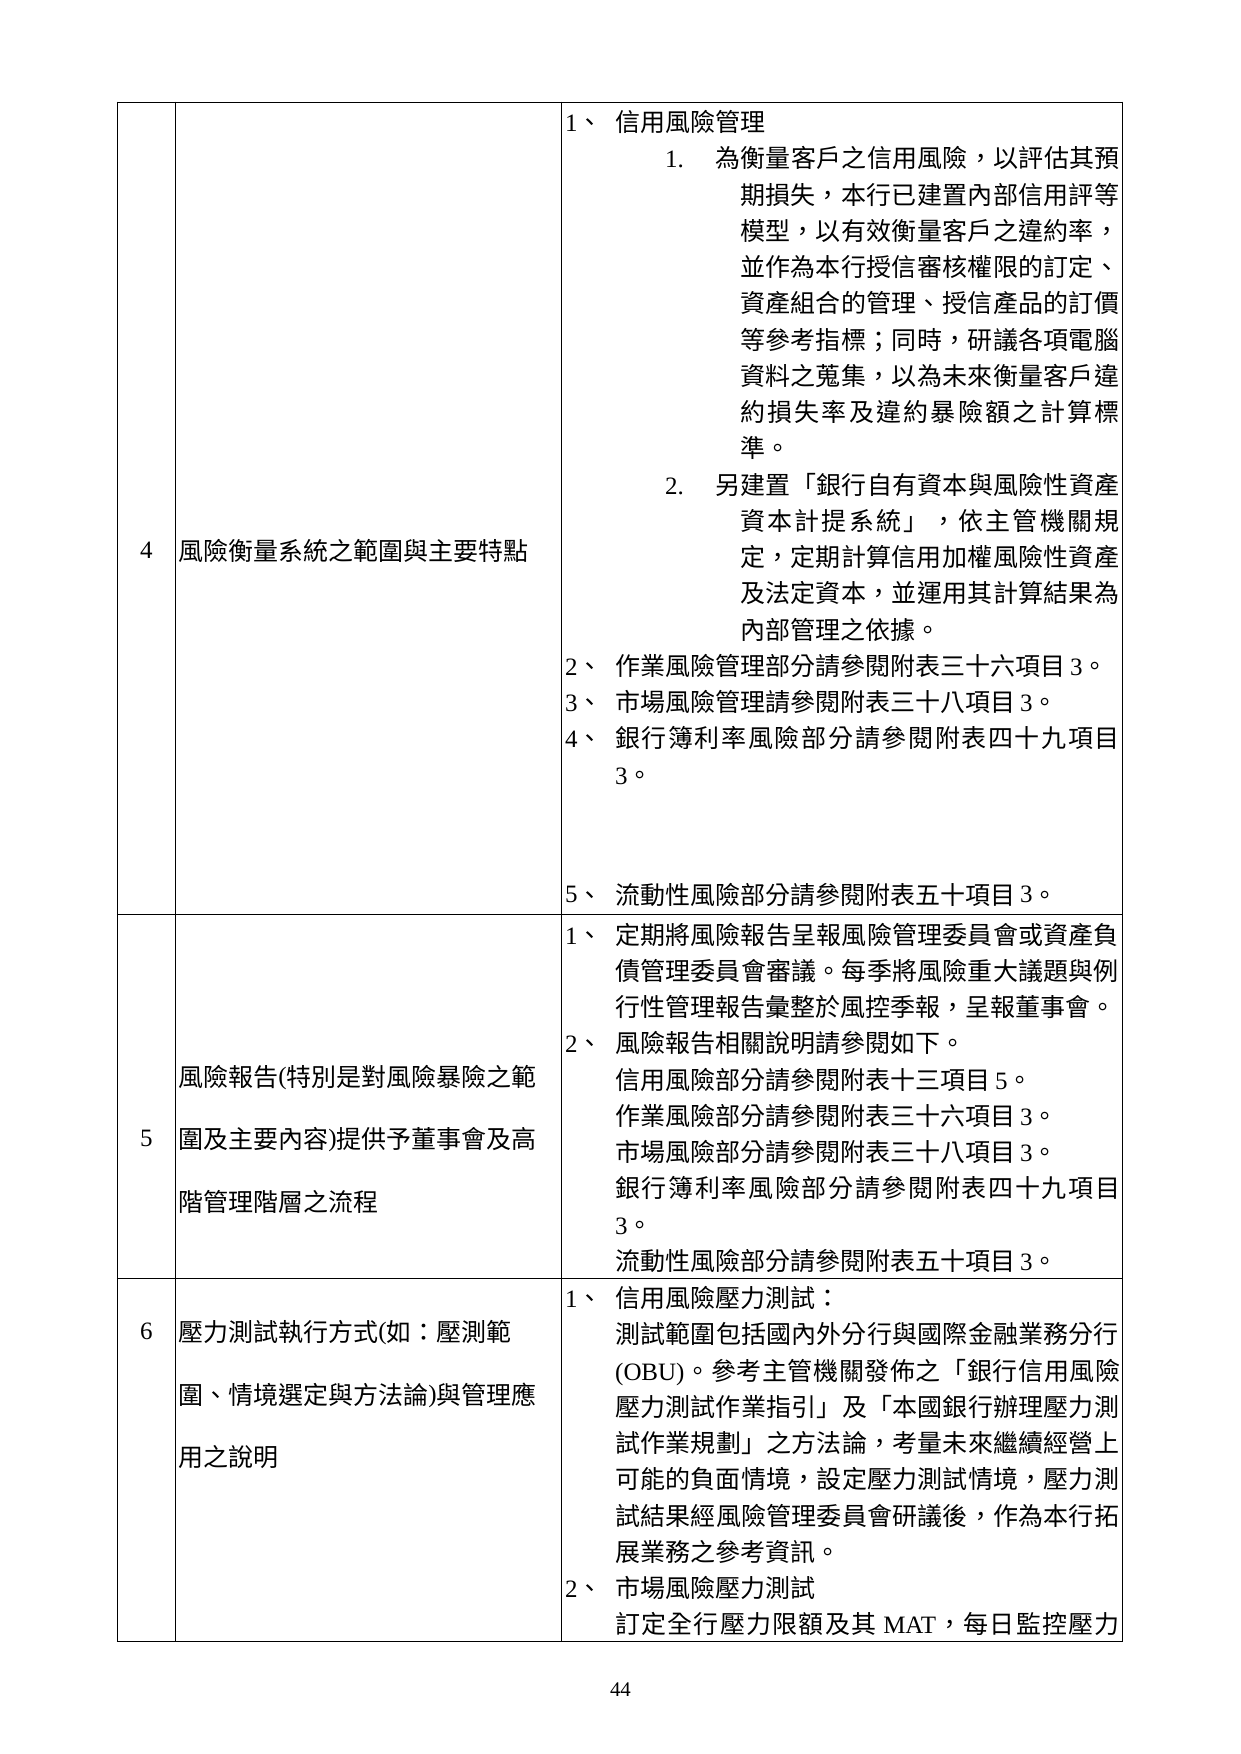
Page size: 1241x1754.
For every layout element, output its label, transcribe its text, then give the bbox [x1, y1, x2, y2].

table_cell 信用風險壓力測試： 測試範圍包括國內外分行與國際金融業務分行(OBU)。參考主管機關發佈之「銀行信用風險壓力測試作業指引」及「本國銀行辦理壓力測試作業規劃」之方法論，考量未來繼續經營上可能的負面情境，設定壓力測試情境，壓力測試結果經風險管理委員會研議後，作為本行拓展業務之參考資訊。 市場風險壓力測試 訂定全行壓力限額及其MAT，每日監控壓力 [562, 1279, 1122, 1641]
table_cell 定期將風險報告呈報風險管理委員會或資產負債管理委員會審議。每季將風險重大議題與例行性管理報告彙整於風控季報，呈報董事會。 風險報告相關說明請參閱如下。 信用風險部分請參閱附表十三項目5。 作業風險部分請參閱附表三十六項目3。 市場風險部分請參閱附表三十八項目3。 銀行簿利率風險部分請參閱附表四十九項目3。 流動性風險部分請參閱附表五十項目3。 [562, 915, 1122, 1278]
table_cell 5 [118, 915, 175, 1278]
table_cell 6 [118, 1279, 175, 1641]
table_cell 壓力測試執行方式(如：壓測範圍、情境選定與方法論)與管理應用之說明 [176, 1279, 561, 1641]
table_cell 4 [118, 103, 175, 914]
table_cell 風險衡量系統之範圍與主要特點 [176, 103, 561, 914]
table_cell 風險報告(特別是對風險暴險之範圍及主要內容)提供予董事會及高階管理階層之流程 [176, 915, 561, 1278]
table_cell 信用風險管理 為衡量客戶之信用風險，以評估其預期損失，本行已建置內部信用評等模型，以有效衡量客戶之違約率，並作為本行授信審核權限的訂定、資產組合的管理、授信產品的訂價等參考指標；同時，研議各項電腦資料之蒐集，以為未來衡量客戶違約損失率及違約暴險額之計算標準。 另建置「銀行自有資本與風險性資產資本計提系統」，依主管機關規定，定期計算信用加權風險性資產及法定資本，並運用其計算結果為內部管理之依據。 作業風險管理部分請參閱附表三十六項目3。 市場風險管理請參閱附表三十八項目3。 銀行簿利率風險部分請參閱附表四十九項目3。 流動性風險部分請參閱附表五十項目3。 [562, 103, 1122, 914]
